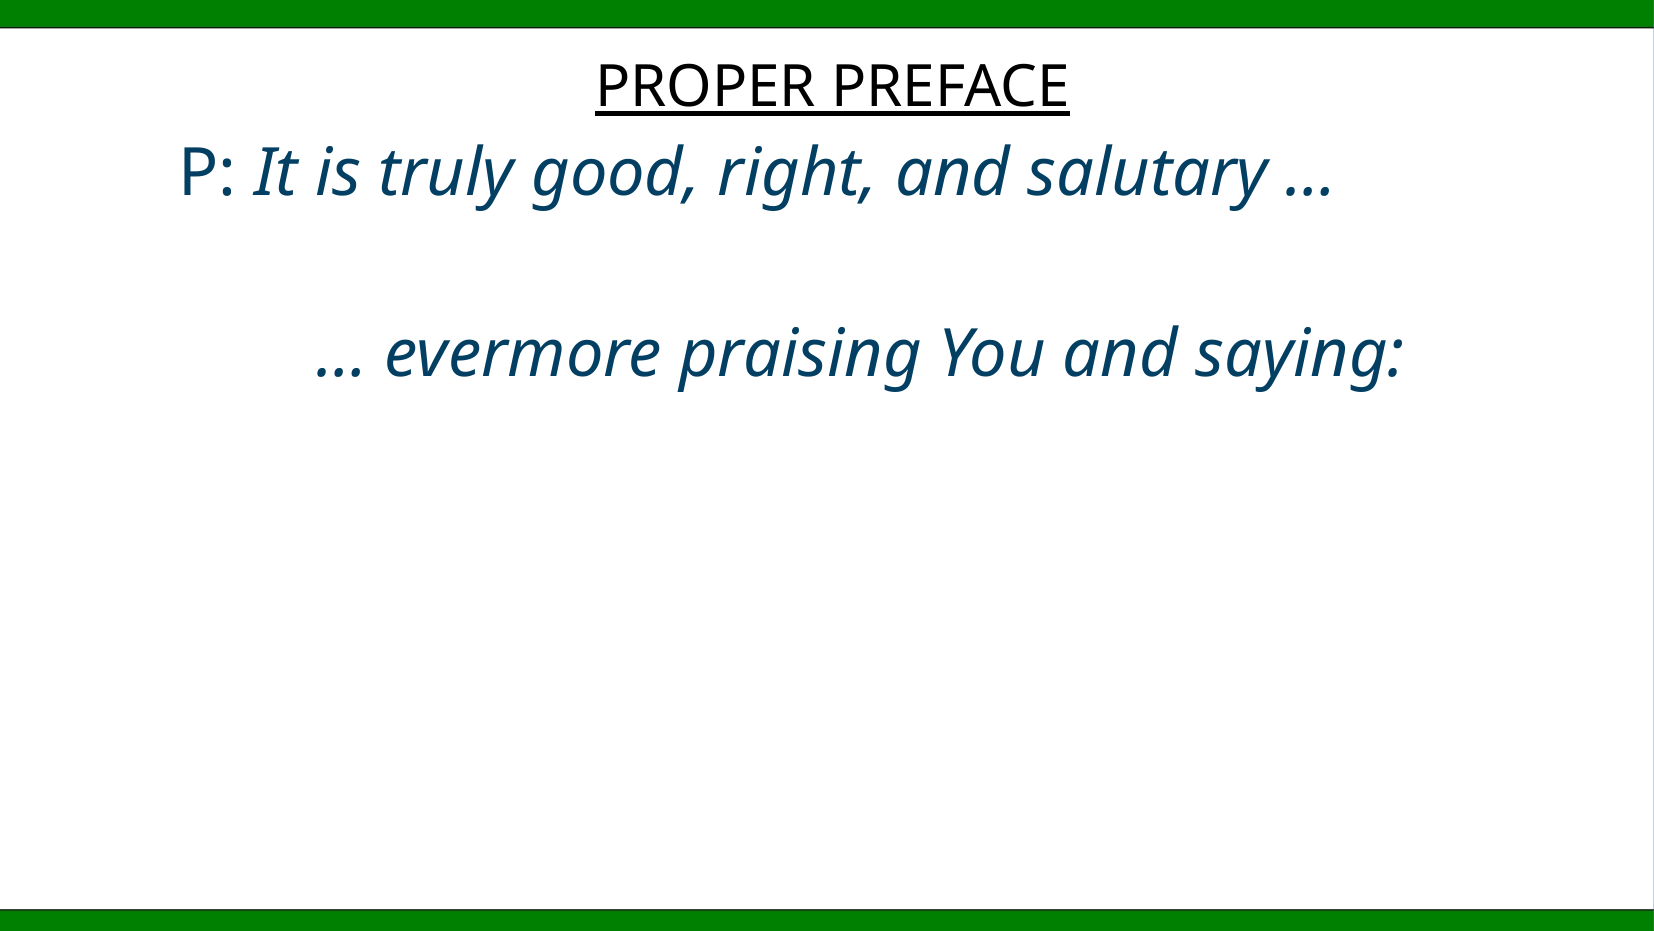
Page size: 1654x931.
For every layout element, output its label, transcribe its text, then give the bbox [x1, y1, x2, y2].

text_box PROPER PREFACE P: It is truly good, right, and salutary … … evermore praising You and saying: [163, 37, 1502, 396]
picture [0, 0, 1654, 931]
